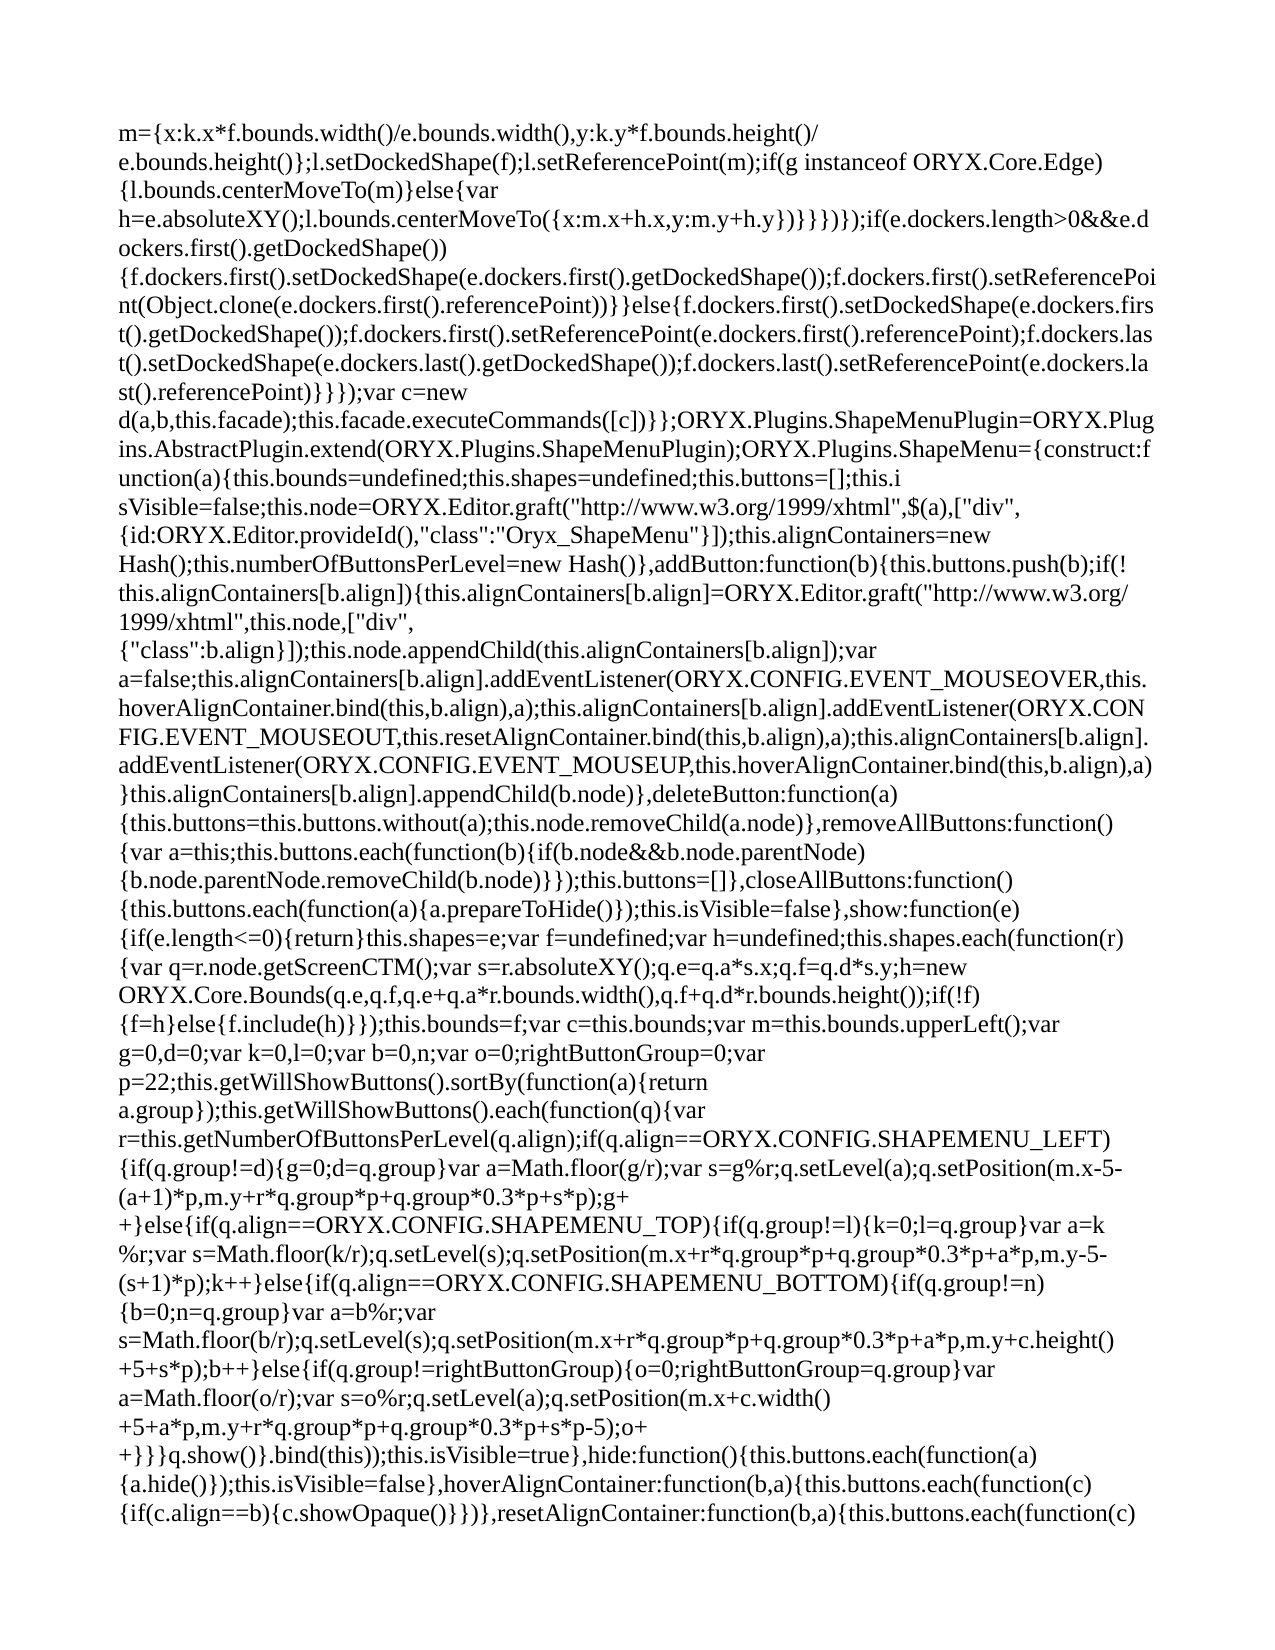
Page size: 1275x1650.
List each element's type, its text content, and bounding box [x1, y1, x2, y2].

text sVisible=false;this.node=ORYX.Editor.graft("http://www.w3.org/1999/xhtml",$(a),["div",{id:ORYX.Editor.provideId(),"class":"Oryx_ShapeMenu"}]);this.alignContainers=new Hash();this.numberOfButtonsPerLevel=new Hash()},addButton:function(b){this.buttons.push(b);if(!this.alignContainers[b.align]){this.alignContainers[b.align]=ORYX.Editor.graft("http://www.w3.org/1999/xhtml",this.node,["div",{"class":b.align}]);this.node.appendChild(this.alignContainers[b.align]);var a=false;this.alignContainers[b.align].addEventListener(ORYX.CONFIG.EVENT_MOUSEOVER,this.hoverAlignContainer.bind(this,b.align),a);this.alignContainers[b.align].addEventListener(ORYX.CONFIG.EVENT_MOUSEOUT,this.resetAlignContainer.bind(this,b.align),a);this.alignContainers[b.align].addEventListener(ORYX.CONFIG.EVENT_MOUSEUP,this.hoverAlignContainer.bind(this,b.align),a)}this.alignContainers[b.align].appendChild(b.node)},deleteButton:function(a){this.buttons=this.buttons.without(a);this.node.removeChild(a.node)},removeAllButtons:function(){var a=this;this.buttons.each(function(b){if(b.node&&b.node.parentNode){b.node.parentNode.removeChild(b.node)}});this.buttons=[]},closeAllButtons:function(){this.buttons.each(function(a){a.prepareToHide()});this.isVisible=false},show:function(e){if(e.length<=0){return}this.shapes=e;var f=undefined;var h=undefined;this.shapes.each(function(r){var q=r.node.getScreenCTM();var s=r.absoluteXY();q.e=q.a*s.x;q.f=q.d*s.y;h=new ORYX.Core.Bounds(q.e,q.f,q.e+q.a*r.bounds.width(),q.f+q.d*r.bounds.height());if(!f){f=h}else{f.include(h)}});this.bounds=f;var c=this.bounds;var m=this.bounds.upperLeft();var g=0,d=0;var k=0,l=0;var b=0,n;var o=0;rightButtonGroup=0;var p=22;this.getWillShowButtons().sortBy(function(a){return a.group});this.getWillShowButtons().each(function(q){var r=this.getNumberOfButtonsPerLevel(q.align);if(q.align==ORYX.CONFIG.SHAPEMENU_LEFT){if(q.group!=d){g=0;d=q.group}var a=Math.floor(g/r);var s=g%r;q.setLevel(a);q.setPosition(m.x-5-(a+1)*p,m.y+r*q.group*p+q.group*0.3*p+s*p);g++}else{if(q.align==ORYX.CONFIG.SHAPEMENU_TOP){if(q.group!=l){k=0;l=q.group}var a=k%r;var s=Math.floor(k/r);q.setLevel(s);q.setPosition(m.x+r*q.group*p+q.group*0.3*p+a*p,m.y-5-(s+1)*p);k++}else{if(q.align==ORYX.CONFIG.SHAPEMENU_BOTTOM){if(q.group!=n){b=0;n=q.group}var a=b%r;var s=Math.floor(b/r);q.setLevel(s);q.setPosition(m.x+r*q.group*p+q.group*0.3*p+a*p,m.y+c.height()+5+s*p);b++}else{if(q.group!=rightButtonGroup){o=0;rightButtonGroup=q.group}var a=Math.floor(o/r);var s=o%r;q.setLevel(a);q.setPosition(m.x+c.width()+5+a*p,m.y+r*q.group*p+q.group*0.3*p+s*p-5);o++}}}q.show()}.bind(this));this.isVisible=true},hide:function(){this.buttons.each(function(a){a.hide()});this.isVisible=false},hoverAlignContainer:function(b,a){this.buttons.each(function(c){if(c.align==b){c.showOpaque()}})},resetAlignContainer:function(b,a){this.buttons.each(function(c) [118, 492, 1157, 1527]
text m={x:k.x*f.bounds.width()/e.bounds.width(),y:k.y*f.bounds.height()/e.bounds.height()};l.setDockedShape(f);l.setReferencePoint(m);if(g instanceof ORYX.Core.Edge){l.bounds.centerMoveTo(m)}else{var h=e.absoluteXY();l.bounds.centerMoveTo({x:m.x+h.x,y:m.y+h.y})}}})});if(e.dockers.length>0&&e.dockers.first().getDockedShape()){f.dockers.first().setDockedShape(e.dockers.first().getDockedShape());f.dockers.first().setReferencePoint(Object.clone(e.dockers.first().referencePoint))}}else{f.dockers.first().setDockedShape(e.dockers.first().getDockedShape());f.dockers.first().setReferencePoint(e.dockers.first().referencePoint);f.dockers.last().setDockedShape(e.dockers.last().getDockedShape());f.dockers.last().setReferencePoint(e.dockers.last().referencePoint)}}});var c=new d(a,b,this.facade);this.facade.executeCommands([c])}};ORYX.Plugins.ShapeMenuPlugin=ORYX.Plugins.AbstractPlugin.extend(ORYX.Plugins.ShapeMenuPlugin);ORYX.Plugins.ShapeMenu={construct:function(a){this.bounds=undefined;this.shapes=undefined;this.buttons=[];this.i [118, 118, 1157, 492]
